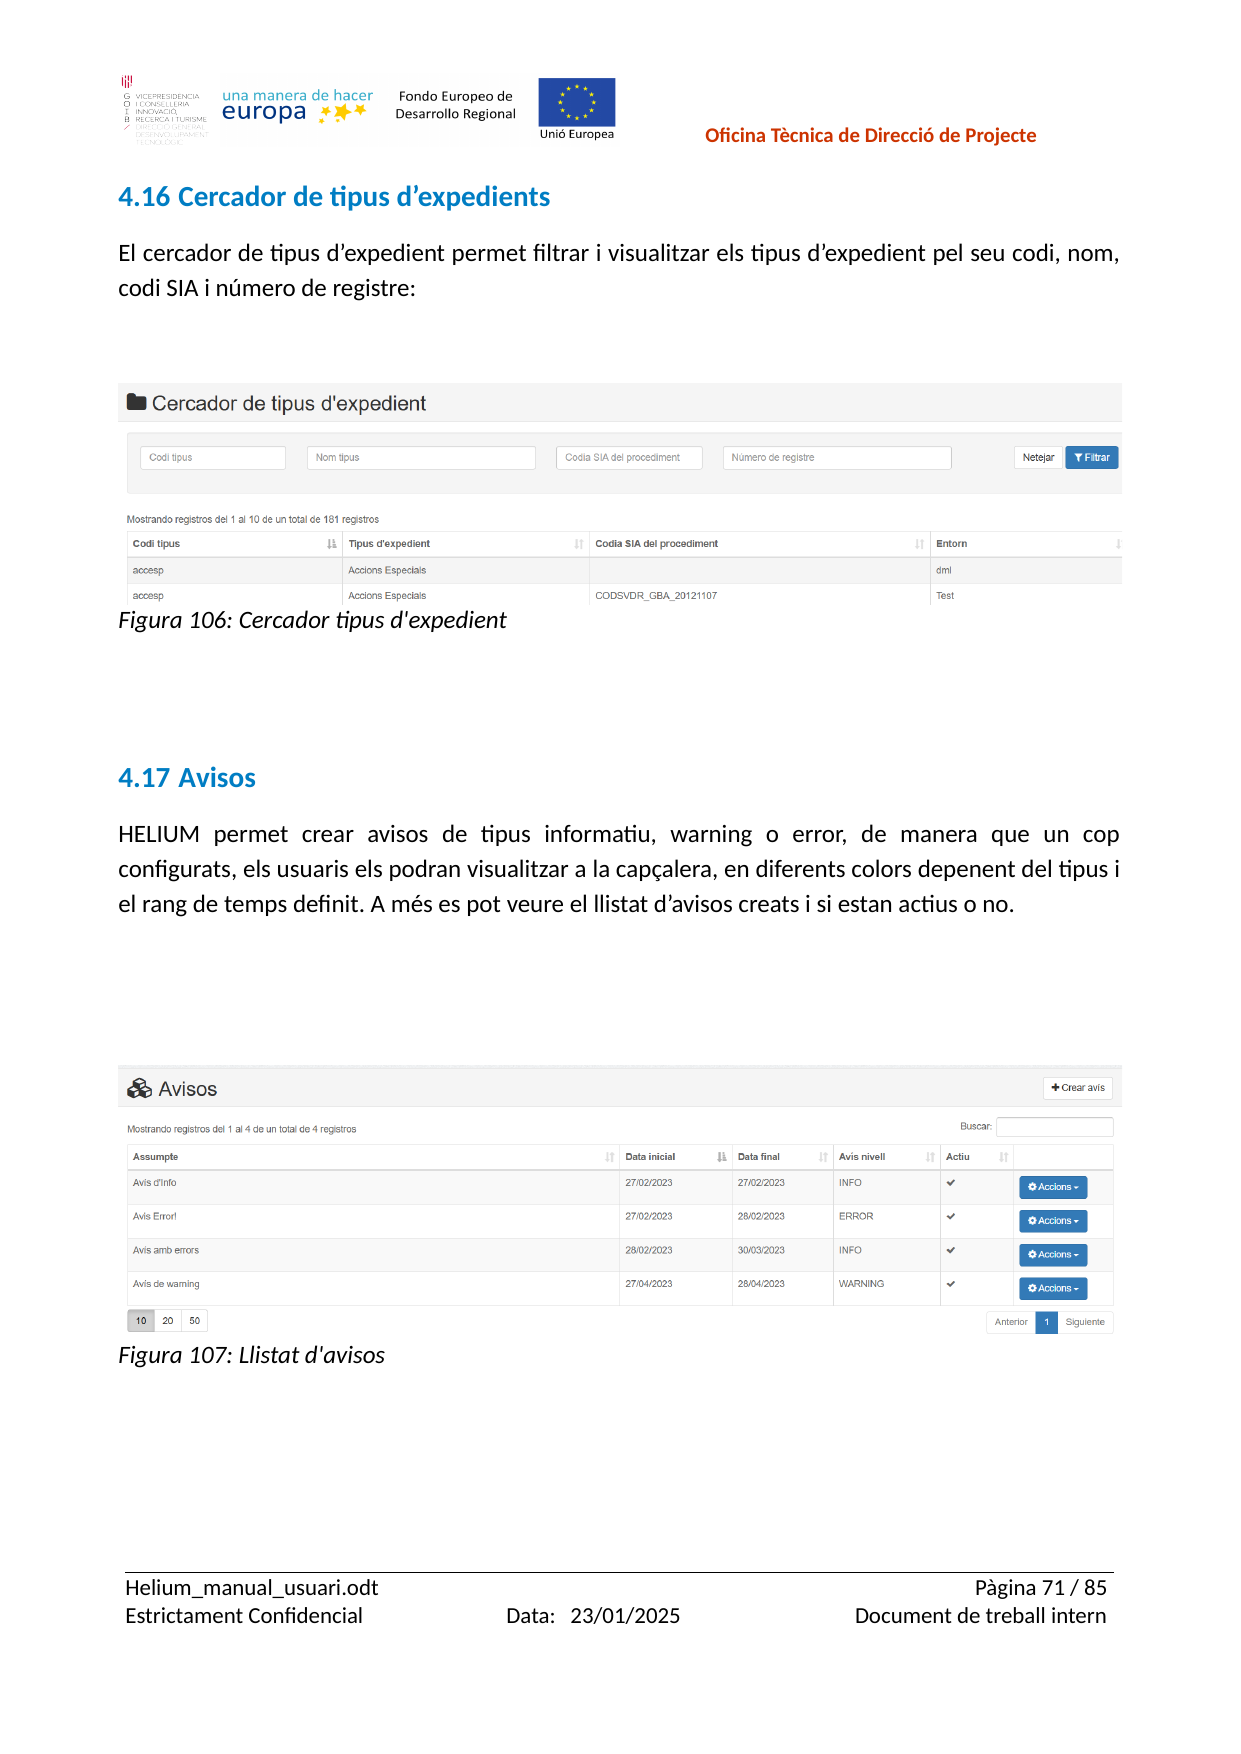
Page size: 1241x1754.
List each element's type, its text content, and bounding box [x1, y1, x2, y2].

picture [118, 1065, 1123, 1340]
picture [118, 73, 213, 147]
text Figura 107: Llistat d'avisos [118, 1340, 1122, 1370]
subtitle Avisos [118, 759, 1122, 795]
picture [118, 383, 1123, 605]
picture [219, 73, 621, 147]
text Figura 106: Cercador tipus d'expedient [118, 605, 1122, 635]
text HELIUM permet crear avisos de tipus informatiu, warning o error, de manera que un cop configurats, els usuaris els podran visualitzar a la capçalera, en diferents colors depenent del tipus i el rang de temps definit. A més es pot veure el llistat d’avisos creats i si estan actius o no. [118, 819, 1122, 919]
subtitle Cercador de tipus d’expedients [118, 178, 1122, 213]
text El cercador de tipus d’expedient permet filtrar i visualitzar els tipus d’expedient pel seu codi, nom, codi SIA i número de registre: [118, 237, 1122, 302]
